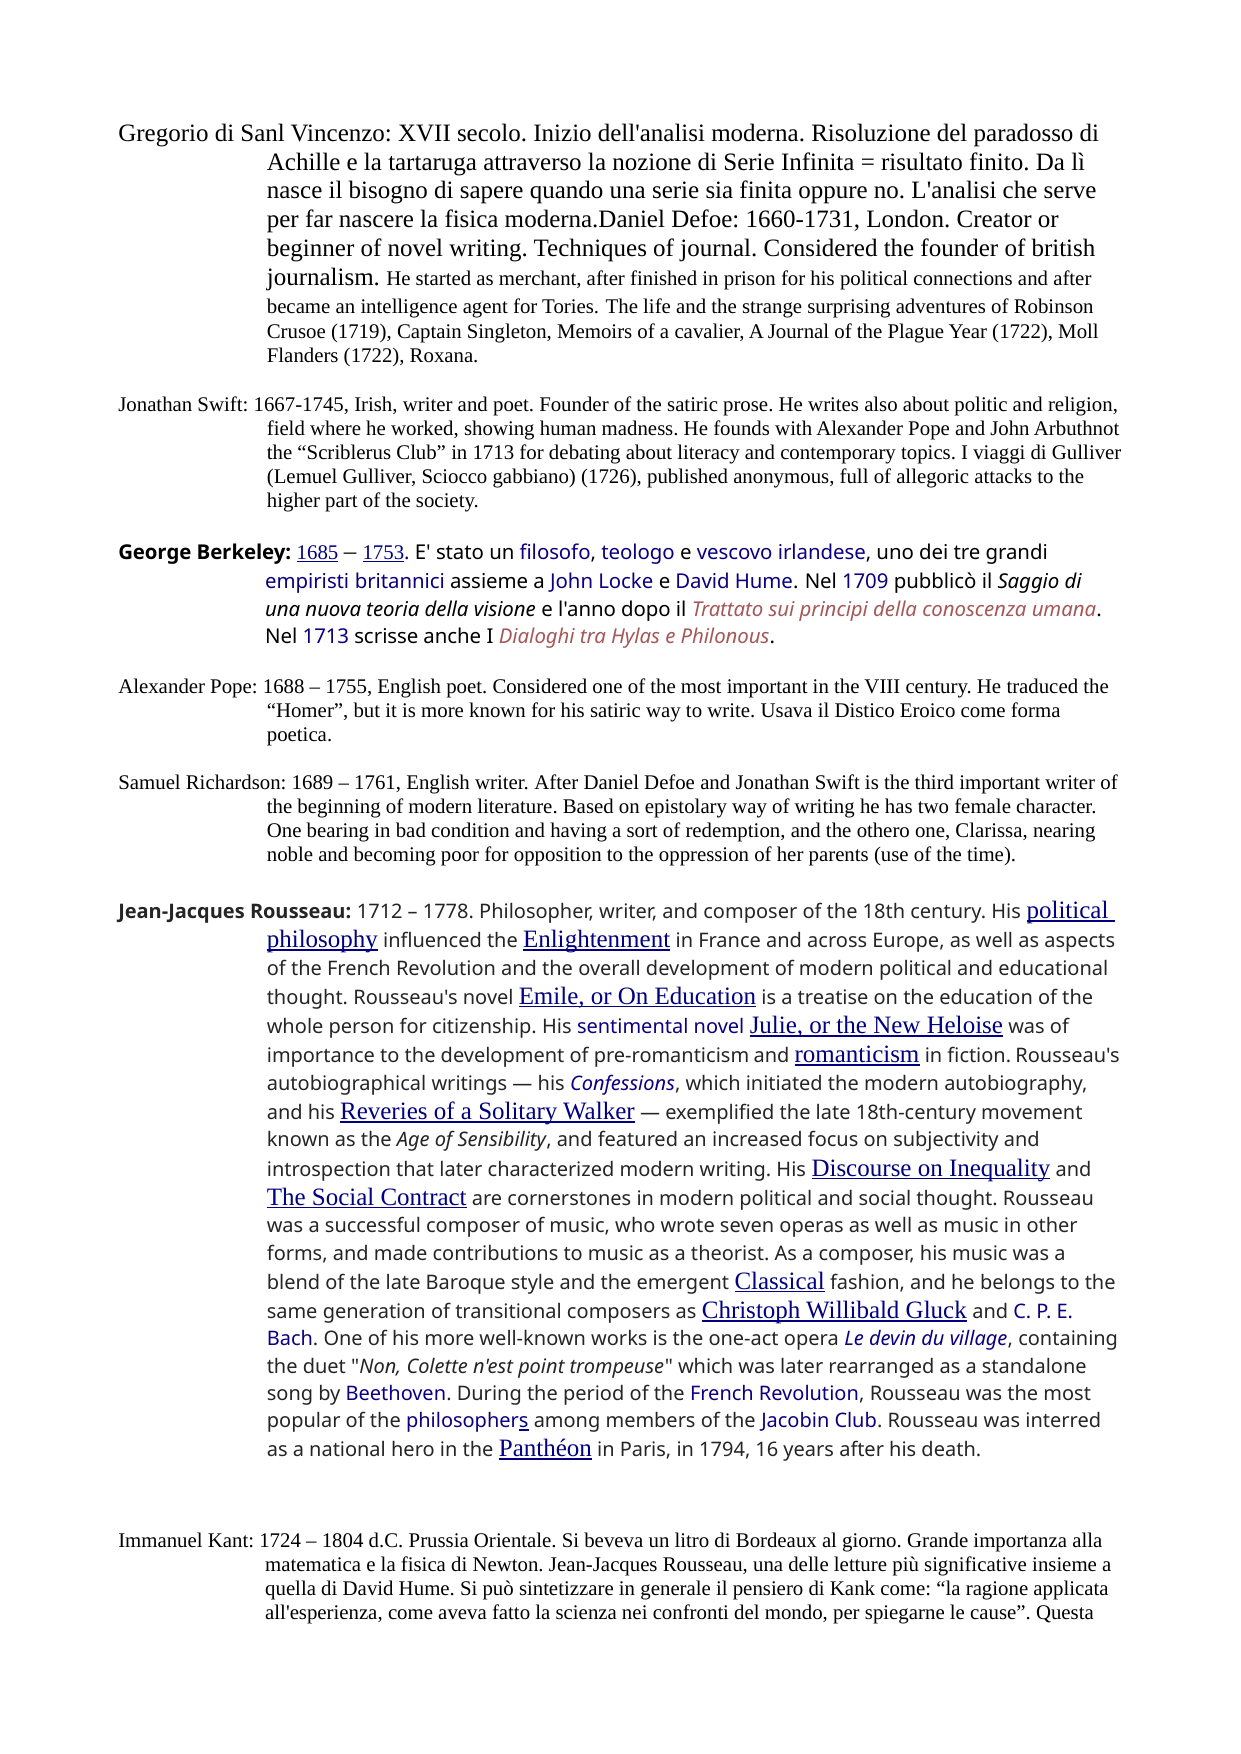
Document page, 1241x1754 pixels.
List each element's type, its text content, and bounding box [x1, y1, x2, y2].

text Jean-Jacques Rousseau: 1712 – 1778. Philosopher, writer, and composer of the 18th century. His political philosophy influenced the Enlightenment in France and across Europe, as well as aspects of the French Revolution and the overall development of modern political and educational thought. Rousseau's novel Emile, or On Education is a treatise on the education of the whole person for citizenship. His sentimental novel Julie, or the New Heloise was of importance to the development of pre-romanticism and romanticism in fiction. Rousseau's autobiographical writings — his Confessions, which initiated the modern autobiography, and his Reveries of a Solitary Walker — exemplified the late 18th-century movement known as the Age of Sensibility, and featured an increased focus on subjectivity and introspection that later characterized modern writing. His Discourse on Inequality and The Social Contract are cornerstones in modern political and social thought. Rousseau was a successful composer of music, who wrote seven operas as well as music in other forms, and made contributions to music as a theorist. As a composer, his music was a blend of the late Baroque style and the emergent Classical fashion, and he belongs to the same generation of transitional composers as Christoph Willibald Gluck and C. P. E. Bach. One of his more well-known works is the one-act opera Le devin du village, containing the duet "Non, Colette n'est point trompeuse" which was later rearranged as a standalone song by Beethoven. During the period of the French Revolution, Rousseau was the most popular of the philosophers among members of the Jacobin Club. Rousseau was interred as a national hero in the Panthéon in Paris, in 1794, 16 years after his death. [118, 895, 1122, 1463]
text Samuel Richardson: 1689 – 1761, English writer. After Daniel Defoe and Jonathan Swift is the third important writer of the beginning of modern literature. Based on epistolary way of writing he has two female character. One bearing in bad condition and having a sort of redemption, and the othero one, Clarissa, nearing noble and becoming poor for opposition to the oppression of her parents (use of the time). [118, 770, 1122, 866]
text Jonathan Swift: 1667-1745, Irish, writer and poet. Founder of the satiric prose. He writes also about politic and religion, field where he worked, showing human madness. He founds with Alexander Pope and John Arbuthnot the “Scriblerus Club” in 1713 for debating about literacy and contemporary topics. I viaggi di Gulliver (Lemuel Gulliver, Sciocco gabbiano) (1726), published anonymous, full of allegoric attacks to the higher part of the society. [118, 392, 1122, 512]
text Immanuel Kant: 1724 – 1804 d.C. Prussia Orientale. Si beveva un litro di Bordeaux al giorno. Grande importanza alla matematica e la fisica di Newton. Jean-Jacques Rousseau, una delle letture più significative insieme a quella di David Hume. Si può sintetizzare in generale il pensiero di Kank come: “la ragione applicata all'esperienza, come aveva fatto la scienza nei confronti del mondo, per spiegarne le cause”. Questa [118, 1528, 1122, 1624]
text Alexander Pope: 1688 – 1755, English poet. Considered one of the most important in the VIII century. He traduced the “Homer”, but it is more known for his satiric way to write. Usava il Distico Eroico come forma poetica. [118, 674, 1122, 746]
text Gregorio di Sanl Vincenzo: XVII secolo. Inizio dell'analisi moderna. Risoluzione del paradosso di Achille e la tartaruga attraverso la nozione di Serie Infinita = risultato finito. Da lì nasce il bisogno di sapere quando una serie sia finita oppure no. L'analisi che serve per far nascere la fisica moderna.Daniel Defoe: 1660-1731, London. Creator or beginner of novel writing. Techniques of journal. Considered the founder of british journalism. He started as merchant, after finished in prison for his political connections and after became an intelligence agent for Tories. The life and the strange surprising adventures of Robinson Crusoe (1719), Captain Singleton, Memoirs of a cavalier, A Journal of the Plague Year (1722), Moll Flanders (1722), Roxana. [118, 118, 1122, 367]
text George Berkeley: 1685 – 1753. E' stato un filosofo, teologo e vescovo irlandese, uno dei tre grandi empiristi britannici assieme a John Locke e David Hume. Nel 1709 pubblicò il Saggio di una nuova teoria della visione e l'anno dopo il Trattato sui principi della conoscenza umana. Nel 1713 scrisse anche I Dialoghi tra Hylas e Philonous. [118, 536, 1122, 650]
